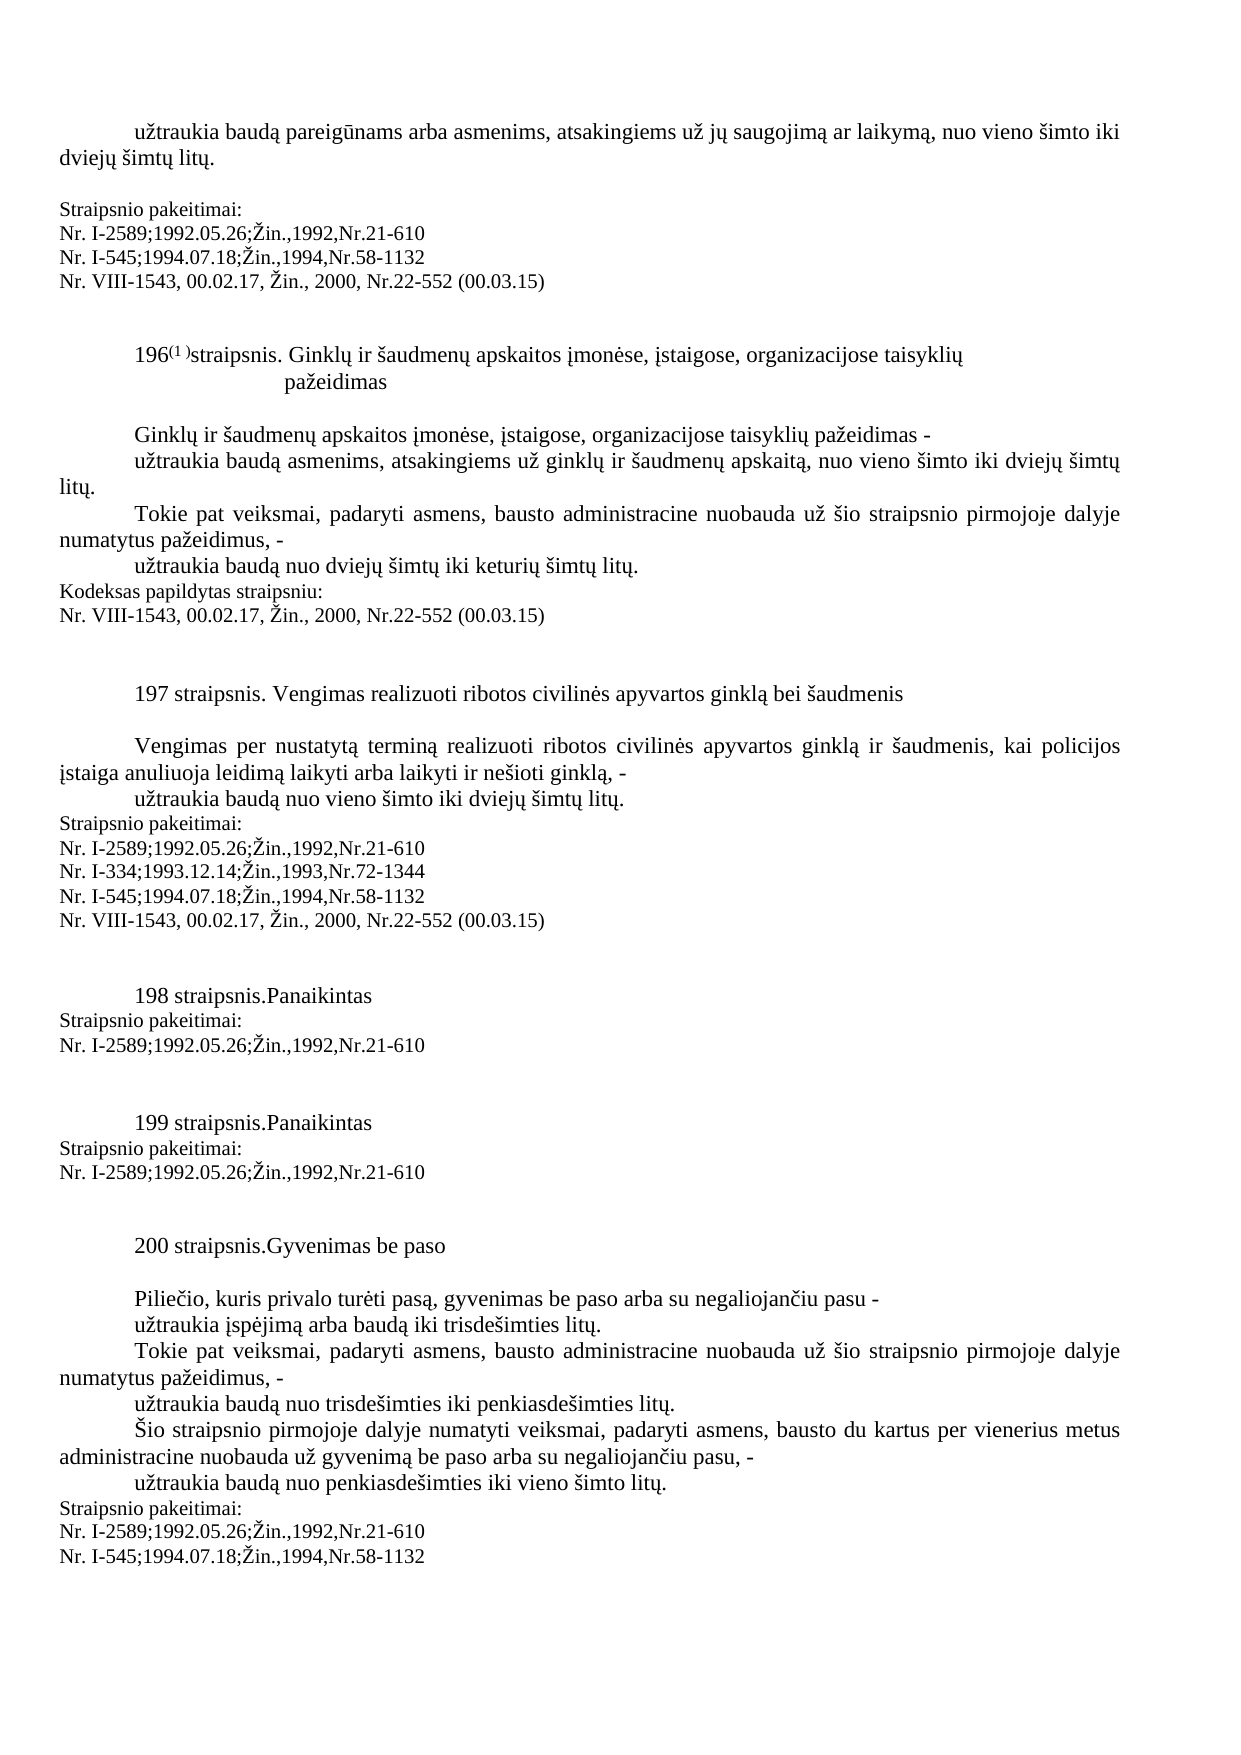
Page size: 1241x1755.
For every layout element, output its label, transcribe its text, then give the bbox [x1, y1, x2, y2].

text užtraukia baudą nuo vieno šimto iki dviejų šimtų litų. [59, 785, 1122, 811]
text Straipsnio pakeitimai: [59, 1495, 1122, 1519]
text Nr. I-2589;1992.05.26;Žin.,1992,Nr.21-610 [59, 1519, 1122, 1543]
text Vengimas per nustatytą terminą realizuoti ribotos civilinės apyvartos ginklą ir šaudmenis, kai policijos įstaiga anuliuoja leidimą laikyti arba laikyti ir nešioti ginklą, - [59, 732, 1122, 785]
text Straipsnio pakeitimai: [59, 811, 1122, 835]
text 196(1 )straipsnis. Ginklų ir šaudmenų apskaitos įmonėse, įstaigose, organizacijose taisyklių [134, 342, 1122, 368]
text 197 straipsnis. Vengimas realizuoti ribotos civilinės apyvartos ginklą bei šaudmenis [134, 679, 1122, 706]
text Tokie pat veiksmai, padaryti asmens, bausto administracine nuobauda už šio straipsnio pirmojoje dalyje numatytus pažeidimus, - [59, 500, 1122, 552]
text Nr. I-2589;1992.05.26;Žin.,1992,Nr.21-610 [59, 1160, 1122, 1184]
text Kodeksas papildytas straipsniu: [59, 579, 1122, 603]
text 199 straipsnis.Panaikintas [59, 1109, 1122, 1136]
text 200 straipsnis.Gyvenimas be paso [59, 1232, 1122, 1258]
text Nr. VIII-1543, 00.02.17, Žin., 2000, Nr.22-552 (00.03.15) [59, 269, 1122, 293]
text Tokie pat veiksmai, padaryti asmens, bausto administracine nuobauda už šio straipsnio pirmojoje dalyje numatytus pažeidimus, - [59, 1337, 1122, 1390]
text Nr. I-2589;1992.05.26;Žin.,1992,Nr.21-610 [59, 221, 1122, 245]
text užtraukia baudą nuo penkiasdešimties iki vieno šimto litų. [59, 1469, 1122, 1495]
text Šio straipsnio pirmojoje dalyje numatyti veiksmai, padaryti asmens, bausto du kartus per vienerius metus administracine nuobauda už gyvenimą be paso arba su negaliojančiu pasu, - [59, 1416, 1122, 1469]
text Nr. I-334;1993.12.14;Žin.,1993,Nr.72-1344 [59, 859, 1122, 883]
text užtraukia baudą asmenims, atsakingiems už ginklų ir šaudmenų apskaitą, nuo vieno šimto iki dviejų šimtų litų. [59, 447, 1122, 500]
text Nr. I-2589;1992.05.26;Žin.,1992,Nr.21-610 [59, 1032, 1122, 1057]
text Straipsnio pakeitimai: [59, 197, 1122, 221]
text Nr. I-545;1994.07.18;Žin.,1994,Nr.58-1132 [59, 1543, 1122, 1568]
text Nr. VIII-1543, 00.02.17, Žin., 2000, Nr.22-552 (00.03.15) [59, 603, 1122, 627]
text Straipsnio pakeitimai: [59, 1008, 1122, 1032]
text Nr. I-545;1994.07.18;Žin.,1994,Nr.58-1132 [59, 245, 1122, 269]
text Nr. I-545;1994.07.18;Žin.,1994,Nr.58-1132 [59, 883, 1122, 908]
text užtraukia baudą nuo dviejų šimtų iki keturių šimtų litų. [59, 552, 1122, 579]
text Nr. VIII-1543, 00.02.17, Žin., 2000, Nr.22-552 (00.03.15) [59, 908, 1122, 932]
text užtraukia baudą pareigūnams arba asmenims, atsakingiems už jų saugojimą ar laikymą, nuo vieno šimto iki dviejų šimtų litų. [59, 118, 1122, 171]
text Piliečio, kuris privalo turėti pasą, gyvenimas be paso arba su negaliojančiu pasu - [59, 1284, 1122, 1311]
text užtraukia baudą nuo trisdešimties iki penkiasdešimties litų. [59, 1390, 1122, 1416]
text Straipsnio pakeitimai: [59, 1136, 1122, 1160]
text Ginklų ir šaudmenų apskaitos įmonėse, įstaigose, organizacijose taisyklių pažeidimas - [59, 421, 1122, 447]
text užtraukia įspėjimą arba baudą iki trisdešimties litų. [59, 1311, 1122, 1337]
text pažeidimas [284, 368, 1122, 394]
text 198 straipsnis.Panaikintas [59, 982, 1122, 1008]
text Nr. I-2589;1992.05.26;Žin.,1992,Nr.21-610 [59, 835, 1122, 859]
